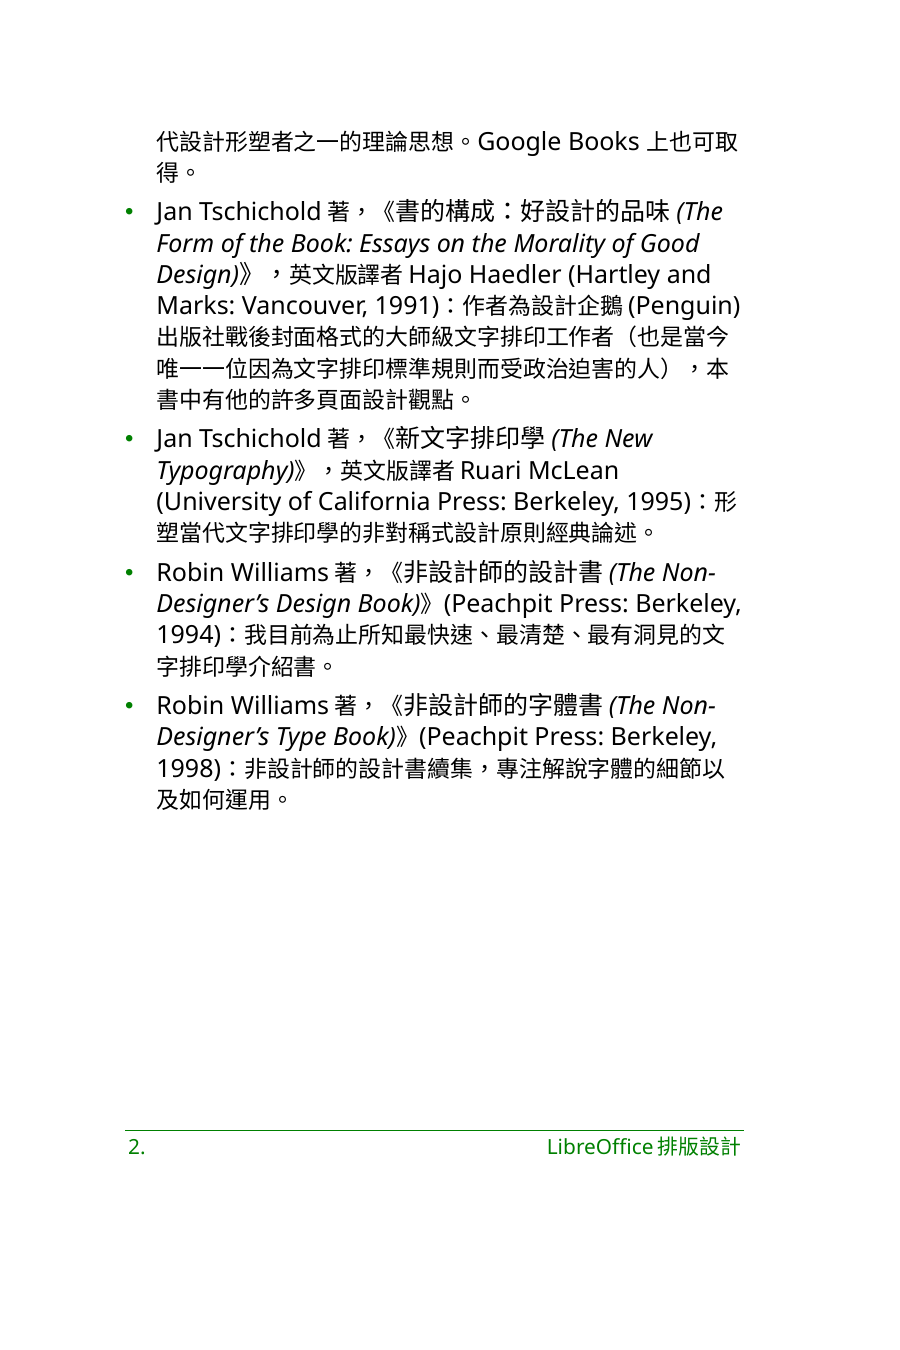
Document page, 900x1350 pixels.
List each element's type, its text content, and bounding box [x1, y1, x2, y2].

list Jan Tschichold著，《書的構成：好設計的品味 (The Form of the Book: Essays on the Morality of Good Design)》，英文版譯者Hajo Haedler (Hartley and Marks: Vancouver, 1991)：作者為設計企鵝 (Penguin) 出版社戰後封面格式的大師級文字排印工作者（也是當今唯一一位因為文字排印標準規則而受政治迫害的人），本書中有他的許多頁面設計觀點。 [125, 196, 744, 414]
list Jan Tschichold著，《新文字排印學 (The New Typography)》，英文版譯者Ruari McLean (University of California Press: Berkeley, 1995)：形塑當代文字排印學的非對稱式設計原則經典論述。 [125, 423, 744, 548]
list Robin Williams著，《非設計師的字體書 (The Non-Designer’s Type Book)》(Peachpit Press: Berkeley, 1998)：非設計師的設計書續集，專注解說字體的細節以及如何運用。 [125, 689, 744, 814]
list 代設計形塑者之一的理論思想。Google Books 上也可取得。 [125, 125, 744, 187]
list Robin Williams著，《非設計師的設計書 (The Non-Designer’s Design Book)》(Peachpit Press: Berkeley, 1994)：我目前為止所知最快速、最清楚、最有洞見的文字排印學介紹書。 [125, 556, 744, 681]
